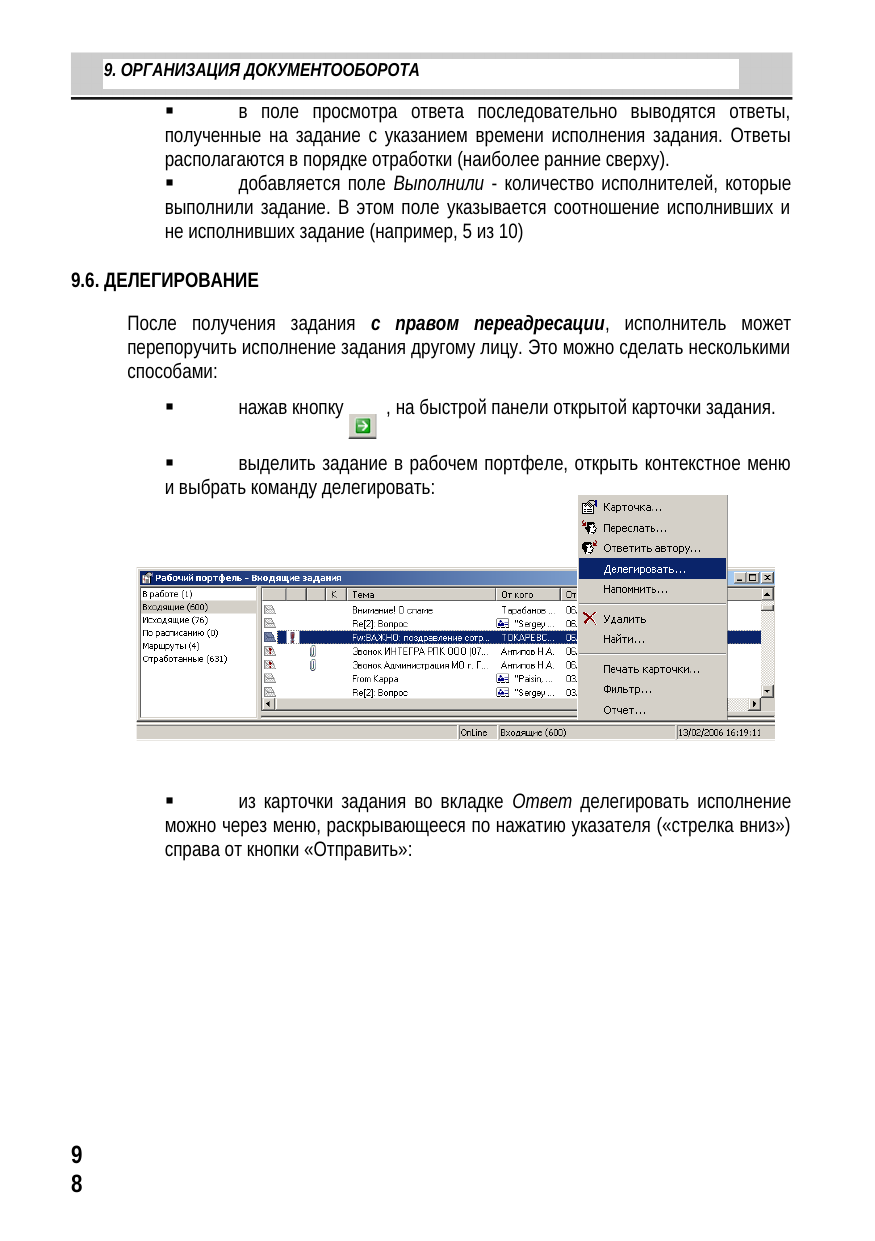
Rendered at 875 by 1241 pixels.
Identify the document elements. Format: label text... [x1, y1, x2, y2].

list нажав кнопку , на быстрой панели открытой карточки задания. [164, 395, 791, 439]
subtitle 9.6. Делегирование [71, 268, 791, 292]
text После получения задания с правом переадресации, исполнитель может перепоручить исполнение задания другому лицу. Это можно сделать несколькими способами: [127, 311, 791, 383]
list выделить задание в рабочем портфеле, открыть контекстное меню и выбрать команду делегировать: [164, 451, 791, 499]
list добавляется поле Выполнили - количество исполнителей, которые выполнили задание. В этом поле указывается соотношение исполнивших и не исполнивших задание (например, 5 из 10) [164, 171, 791, 243]
list в поле просмотра ответа последовательно выводятся ответы, полученные на задание с указанием времени исполнения задания. Ответы располагаются в порядке отработки (наиболее ранние сверху). [164, 100, 791, 171]
list из карточки задания во вкладке Ответ делегировать исполнение можно через меню, раскрывающееся по нажатию указателя («стрелка вниз») справа от кнопки «Отправить»: [164, 789, 791, 861]
